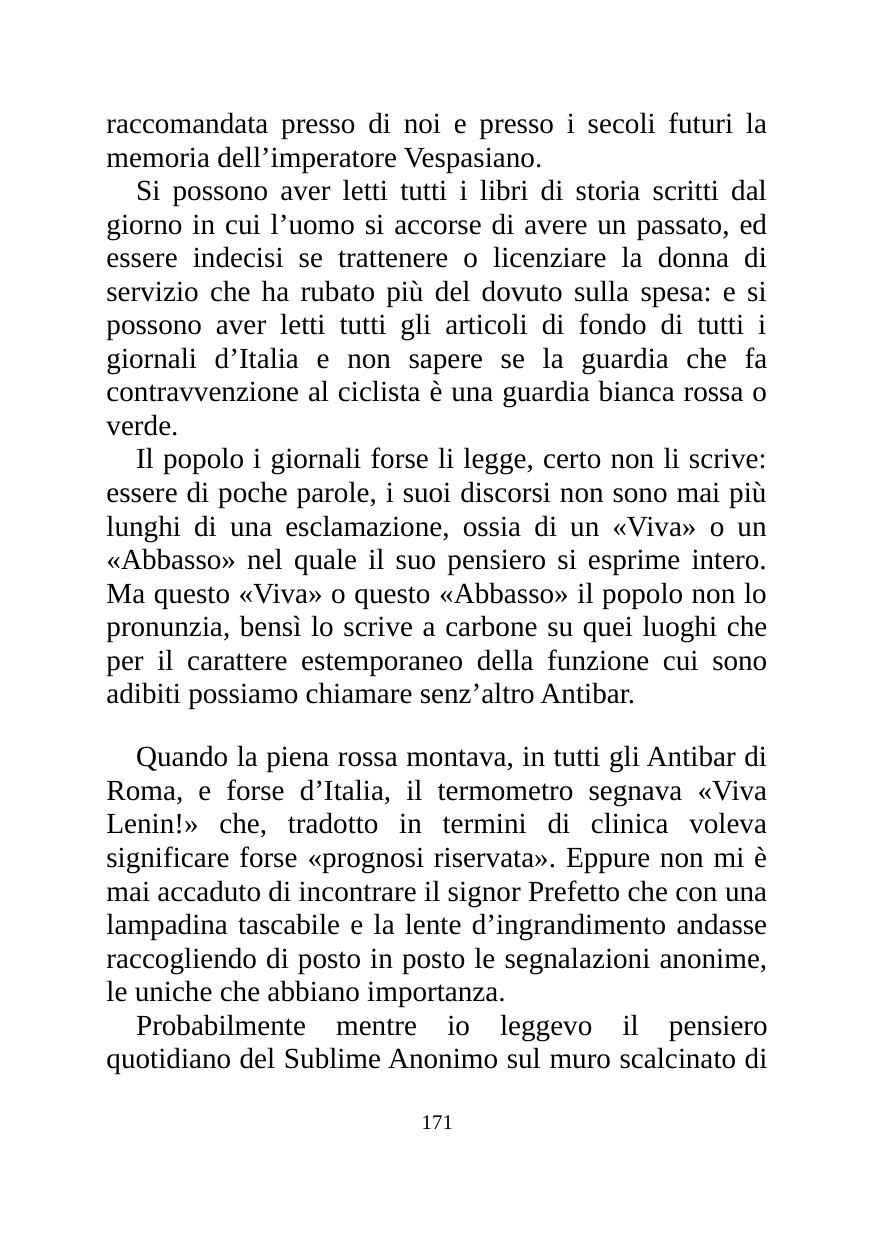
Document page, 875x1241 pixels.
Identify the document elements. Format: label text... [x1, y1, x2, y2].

text Si possono aver letti tutti i libri di storia scritti dal giorno in cui l’uomo si accorse di avere un passato, ed essere indecisi se trattenere o licenziare la donna di servizio che ha rubato più del dovuto sulla spesa: e si possono aver letti tutti gli articoli di fondo di tutti i giornali d’Italia e non sapere se la guardia che fa contravvenzione al ciclista è una guardia bianca rossa o verde. [106, 173, 768, 442]
text Quando la piena rossa montava, in tutti gli Antibar di Roma, e forse d’Italia, il termometro segnava «Viva Lenin!» che, tradotto in termini di clinica voleva significare forse «prognosi riservata». Eppure non mi è mai accaduto di incontrare il signor Prefetto che con una lampadina tascabile e la lente d’ingrandimento andasse raccogliendo di posto in posto le segnalazioni anonime, le uniche che abbiano importanza. [106, 739, 768, 1008]
text Il popolo i giornali forse li legge, certo non li scrive: essere di poche parole, i suoi discorsi non sono mai più lunghi di una esclamazione, ossia di un «Viva» o un «Abbasso» nel quale il suo pensiero si esprime intero. Ma questo «Viva» o questo «Abbasso» il popolo non lo pronunzia, bensì lo scrive a carbone su quei luoghi che per il carattere estemporaneo della funzione cui sono adibiti possiamo chiamare senz’altro Antibar. [106, 442, 768, 710]
text Probabilmente mentre io leggevo il pensiero quotidiano del Sublime Anonimo sul muro scalcinato di [106, 1008, 768, 1075]
text raccomandata presso di noi e presso i secoli futuri la memoria dell’imperatore Vespasiano. [106, 106, 768, 173]
